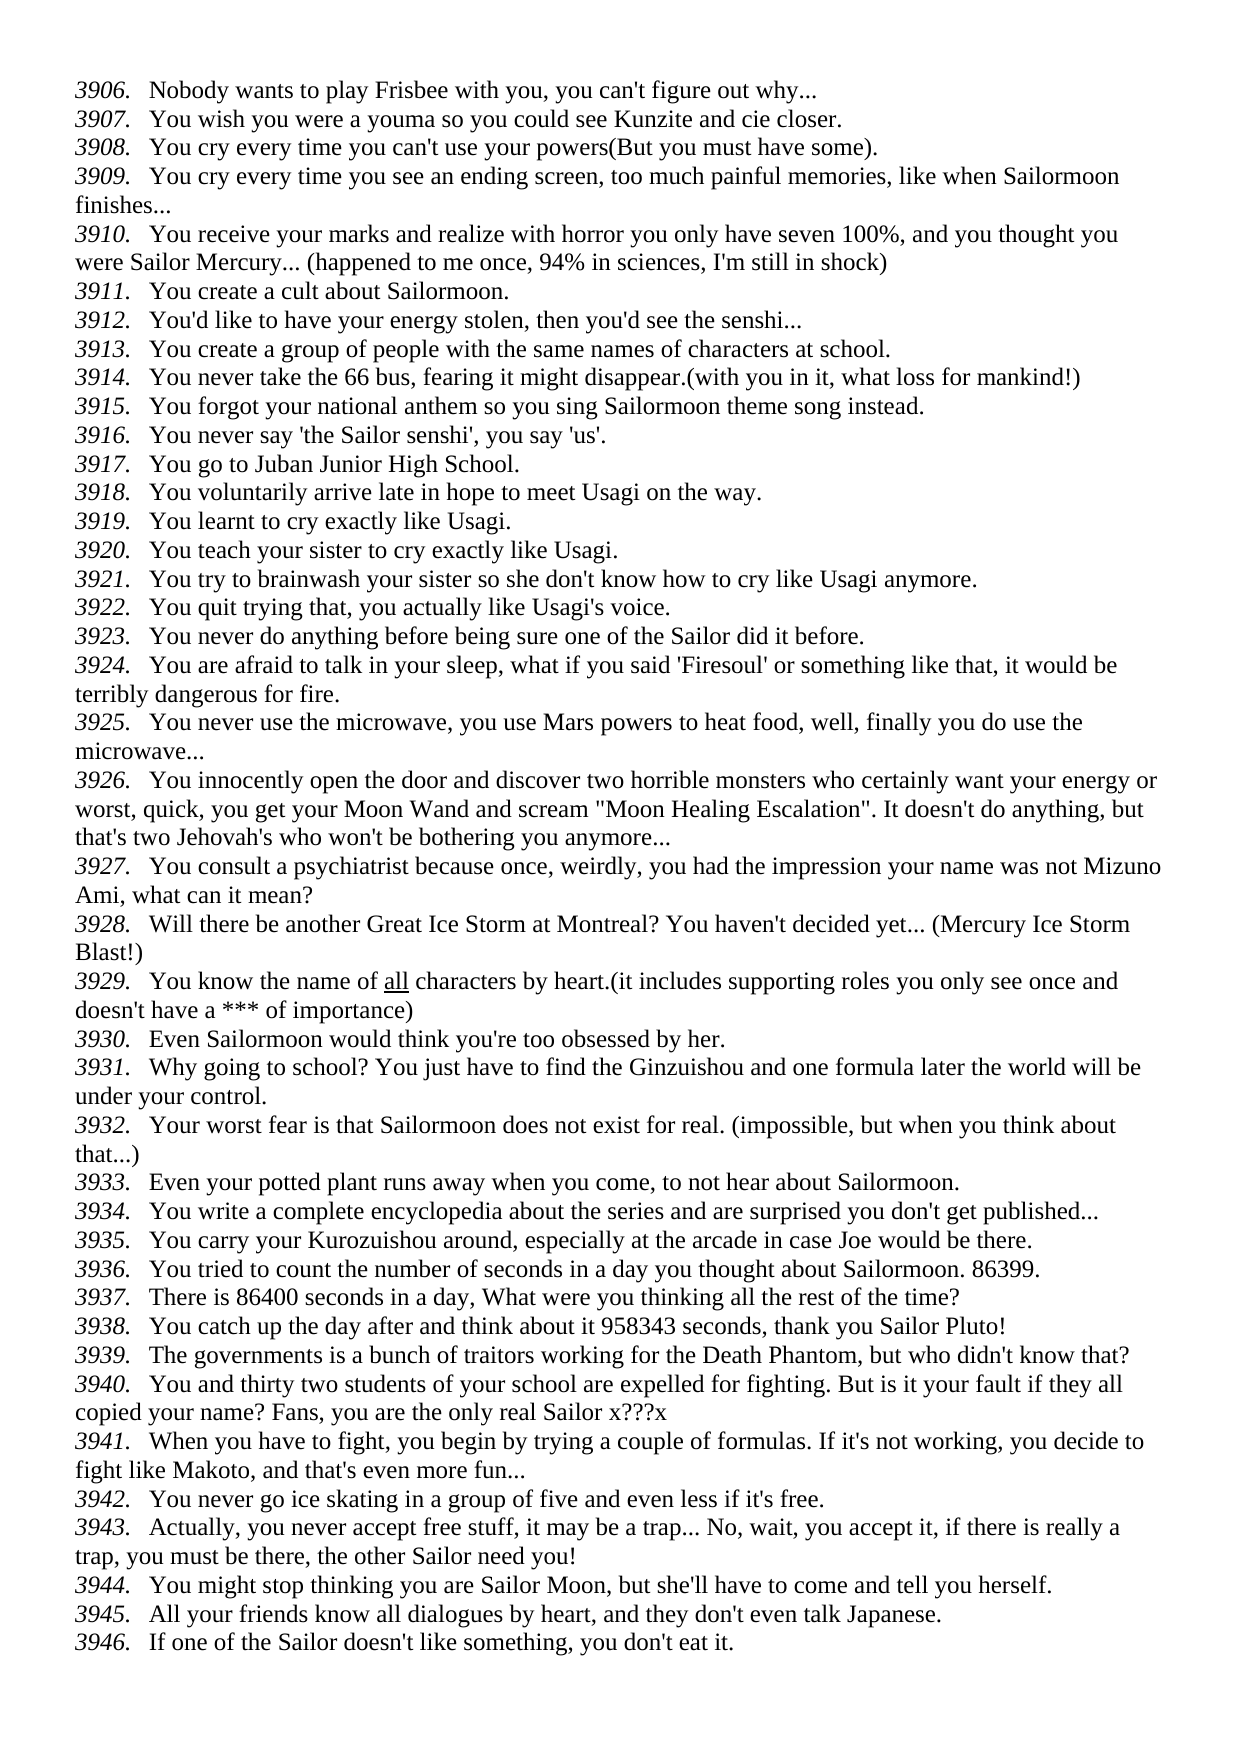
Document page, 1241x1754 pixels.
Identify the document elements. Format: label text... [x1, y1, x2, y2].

list You create a group of people with the same names of characters at school. [75, 334, 1165, 362]
list Nobody wants to play Frisbee with you, you can't figure out why... [75, 75, 1165, 104]
list You never do anything before being sure one of the Sailor did it before. [75, 621, 1165, 650]
list Will there be another Great Ice Storm at Montreal? You haven't decided yet... (Mercury Ice Storm Blast!) [75, 909, 1165, 966]
list You never take the 66 bus, fearing it might disappear.(with you in it, what loss for mankind!) [75, 362, 1165, 391]
list You never go ice skating in a group of five and even less if it's free. [75, 1484, 1165, 1512]
list You quit trying that, you actually like Usagi's voice. [75, 592, 1165, 621]
list If one of the Sailor doesn't like something, you don't eat it. [75, 1627, 1165, 1656]
list You never say 'the Sailor senshi', you say 'us'. [75, 420, 1165, 449]
list You forgot your national anthem so you sing Sailormoon theme song instead. [75, 391, 1165, 420]
list When you have to fight, you begin by trying a couple of formulas. If it's not working, you decide to fight like Makoto, and that's even more fun... [75, 1426, 1165, 1484]
list You tried to count the number of seconds in a day you thought about Sailormoon. 86399. [75, 1254, 1165, 1282]
list There is 86400 seconds in a day, What were you thinking all the rest of the time? [75, 1282, 1165, 1311]
list You teach your sister to cry exactly like Usagi. [75, 535, 1165, 564]
list You cry every time you can't use your powers(But you must have some). [75, 132, 1165, 161]
list You voluntarily arrive late in hope to meet Usagi on the way. [75, 477, 1165, 506]
list You write a complete encyclopedia about the series and are surprised you don't get published... [75, 1196, 1165, 1225]
list You and thirty two students of your school are expelled for fighting. But is it your fault if they all copied your name? Fans, you are the only real Sailor x???x [75, 1369, 1165, 1426]
list Even Sailormoon would think you're too obsessed by her. [75, 1024, 1165, 1052]
list Actually, you never accept free stuff, it may be a trap... No, wait, you accept it, if there is really a trap, you must be there, the other Sailor need you! [75, 1512, 1165, 1570]
list You learnt to cry exactly like Usagi. [75, 506, 1165, 535]
list You try to brainwash your sister so she don't know how to cry like Usagi anymore. [75, 564, 1165, 592]
list You innocently open the door and discover two horrible monsters who certainly want your energy or worst, quick, you get your Moon Wand and scream "Moon Healing Escalation". It doesn't do anything, but that's two Jehovah's who won't be bothering you anymore... [75, 765, 1165, 851]
list You might stop thinking you are Sailor Moon, but she'll have to come and tell you herself. [75, 1570, 1165, 1599]
list You never use the microwave, you use Mars powers to heat food, well, finally you do use the microwave... [75, 707, 1165, 765]
list Even your potted plant runs away when you come, to not hear about Sailormoon. [75, 1167, 1165, 1196]
list You catch up the day after and think about it 958343 seconds, thank you Sailor Pluto! [75, 1311, 1165, 1340]
list You wish you were a youma so you could see Kunzite and cie closer. [75, 104, 1165, 132]
list The governments is a bunch of traitors working for the Death Phantom, but who didn't know that? [75, 1340, 1165, 1369]
list You receive your marks and realize with horror you only have seven 100%, and you thought you were Sailor Mercury... (happened to me once, 94% in sciences, I'm still in shock) [75, 219, 1165, 276]
list You are afraid to talk in your sleep, what if you said 'Firesoul' or something like that, it would be terribly dangerous for fire. [75, 650, 1165, 707]
list All your friends know all dialogues by heart, and they don't even talk Japanese. [75, 1599, 1165, 1627]
list Your worst fear is that Sailormoon does not exist for real. (impossible, but when you think about that...) [75, 1110, 1165, 1167]
list You consult a psychiatrist because once, weirdly, you had the impression your name was not Mizuno Ami, what can it mean? [75, 851, 1165, 909]
list You know the name of all characters by heart.(it includes supporting roles you only see once and doesn't have a *** of importance) [75, 966, 1165, 1024]
list You'd like to have your energy stolen, then you'd see the senshi... [75, 305, 1165, 334]
list You go to Juban Junior High School. [75, 449, 1165, 477]
list You cry every time you see an ending screen, too much painful memories, like when Sailormoon finishes... [75, 161, 1165, 219]
list Why going to school? You just have to find the Ginzuishou and one formula later the world will be under your control. [75, 1052, 1165, 1110]
list You carry your Kurozuishou around, especially at the arcade in case Joe would be there. [75, 1225, 1165, 1254]
list You create a cult about Sailormoon. [75, 276, 1165, 305]
